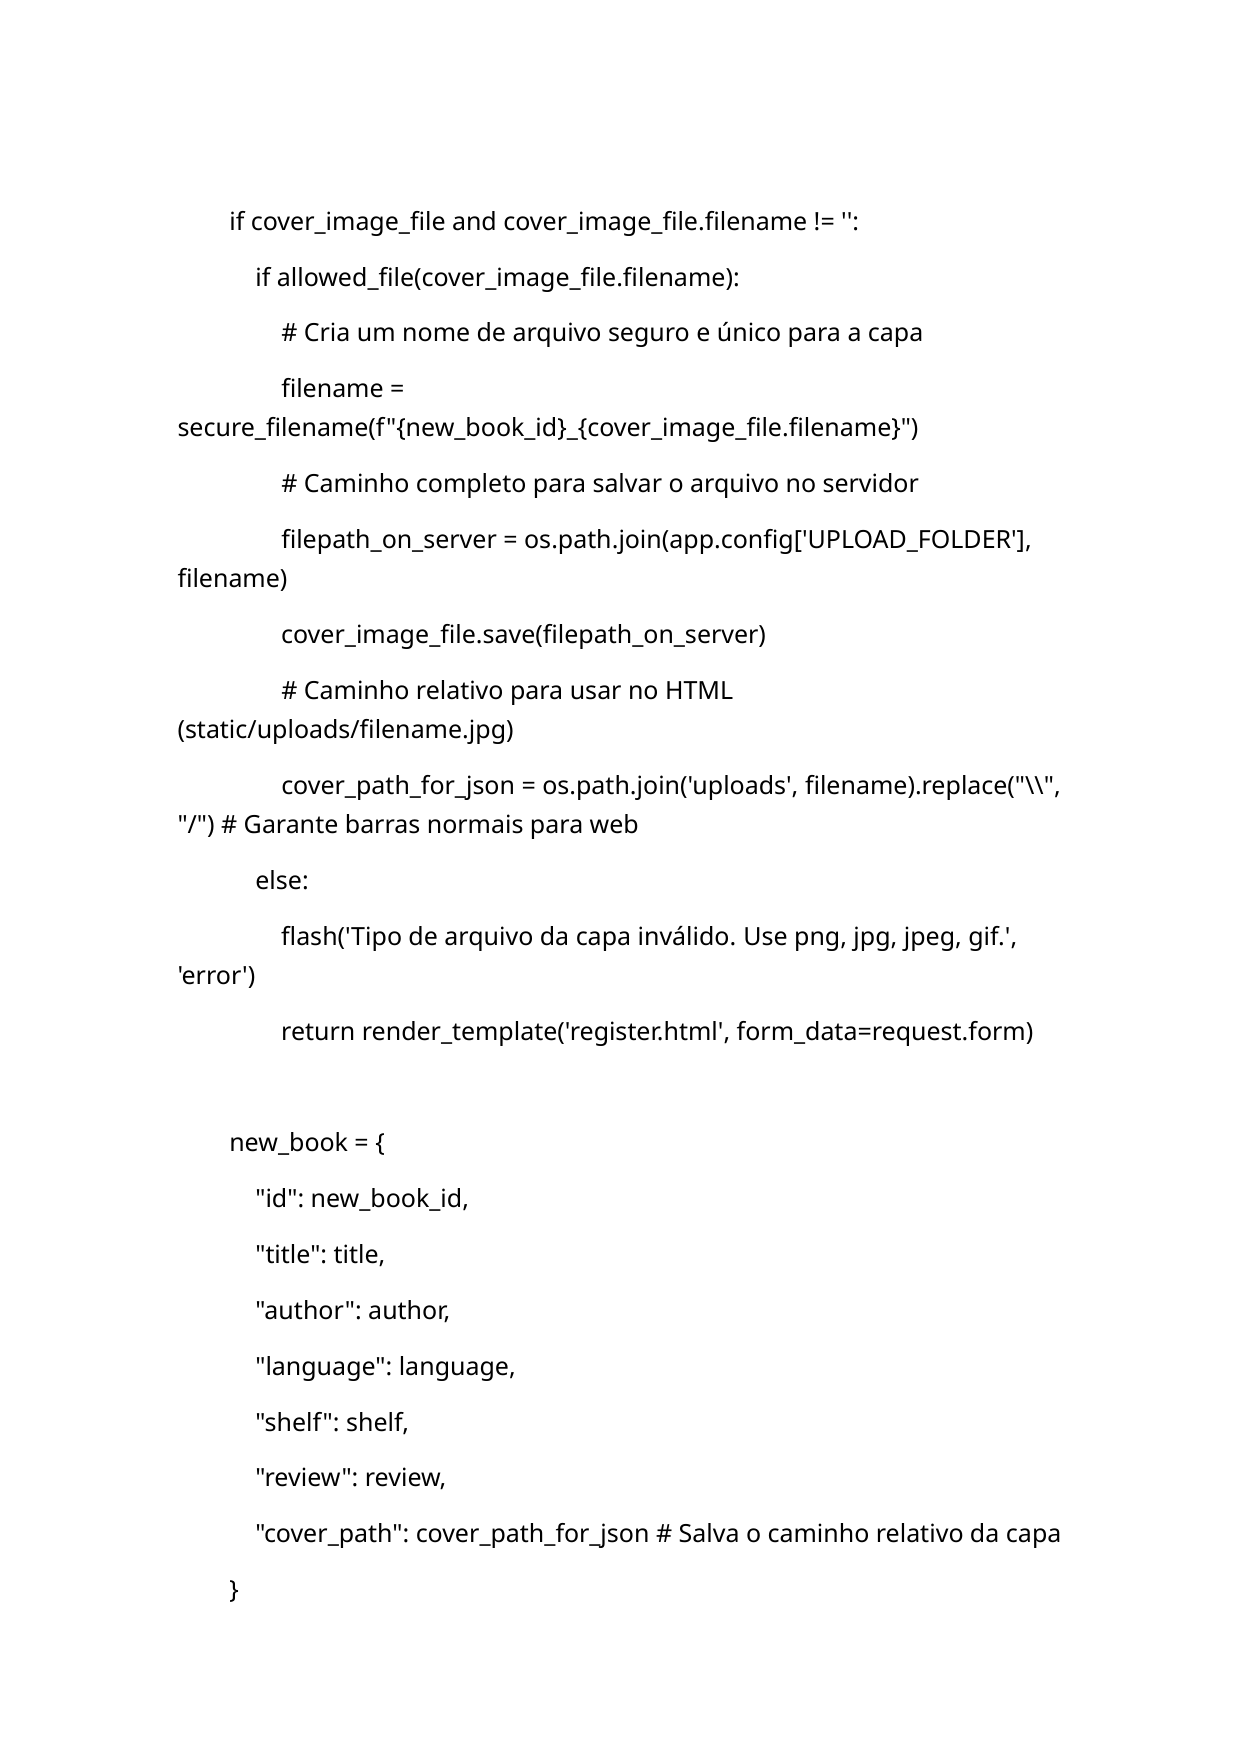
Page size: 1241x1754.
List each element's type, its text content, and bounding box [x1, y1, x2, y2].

text # Caminho relativo para usar no HTML (static/uploads/filename.jpg) [177, 673, 1063, 746]
text if allowed_file(cover_image_file.filename): [177, 259, 1063, 293]
text "id": new_book_id, [177, 1181, 1063, 1215]
text else: [177, 863, 1063, 897]
text "author": author, [177, 1293, 1063, 1327]
text # Cria um nome de arquivo seguro e único para a capa [177, 315, 1063, 349]
text "language": language, [177, 1348, 1063, 1382]
text cover_image_file.save(filepath_on_server) [177, 617, 1063, 651]
text "review": review, [177, 1460, 1063, 1494]
text filename = secure_filename(f"{new_book_id}_{cover_image_file.filename}") [177, 371, 1063, 444]
text "title": title, [177, 1237, 1063, 1271]
text } [177, 1572, 1063, 1606]
text cover_path_for_json = os.path.join('uploads', filename).replace("\\", "/") # Garante barras normais para web [177, 768, 1063, 841]
text "shelf": shelf, [177, 1404, 1063, 1438]
text "cover_path": cover_path_for_json # Salva o caminho relativo da capa [177, 1516, 1063, 1550]
text filepath_on_server = os.path.join(app.config['UPLOAD_FOLDER'], filename) [177, 522, 1063, 595]
text # Caminho completo para salvar o arquivo no servidor [177, 466, 1063, 500]
text return render_template('register.html', form_data=request.form) [177, 1013, 1063, 1047]
text new_book = { [177, 1125, 1063, 1159]
text if cover_image_file and cover_image_file.filename != '': [177, 203, 1063, 237]
text flash('Tipo de arquivo da capa inválido. Use png, jpg, jpeg, gif.', 'error') [177, 918, 1063, 992]
